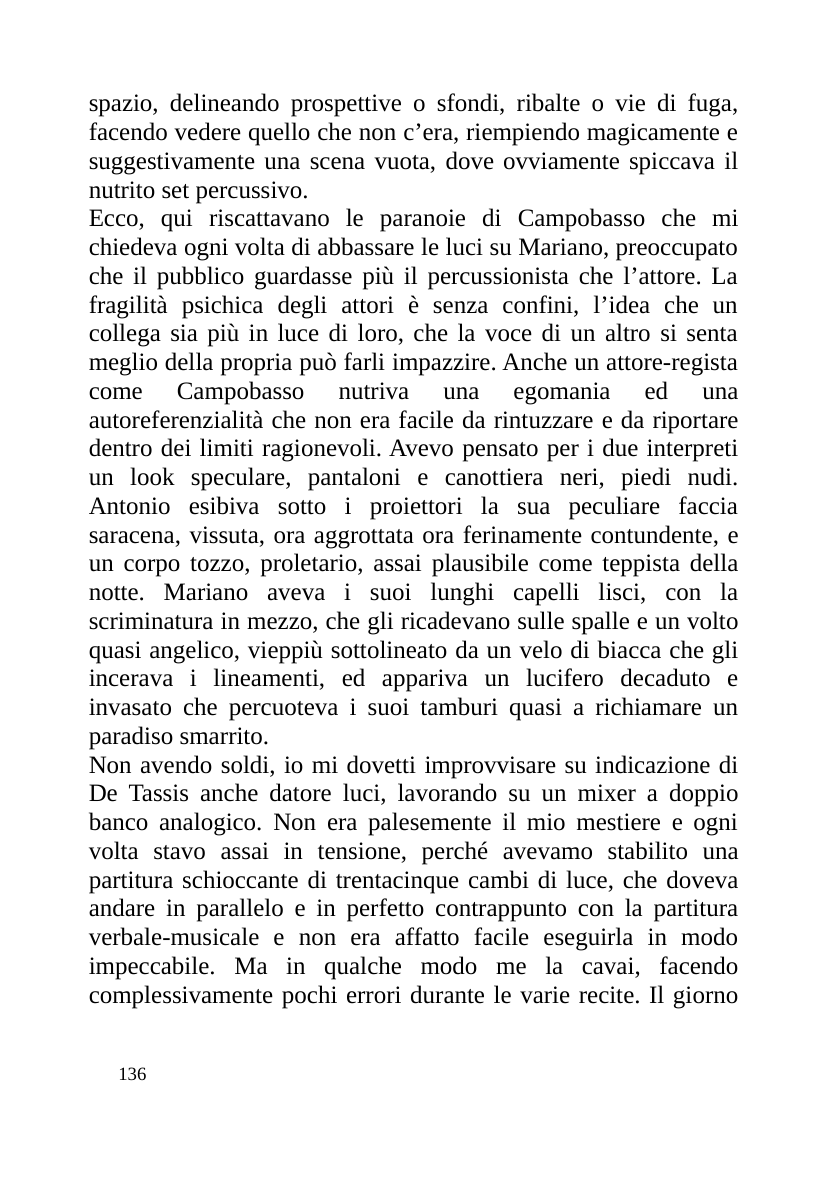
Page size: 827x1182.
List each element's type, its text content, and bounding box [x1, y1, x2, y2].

text spazio, delineando prospettive o sfondi, ribalte o vie di fuga, facendo vedere quello che non c’era, riempiendo magicamente e suggestivamente una scena vuota, dove ovviamente spiccava il nutrito set percussivo. [88, 88, 739, 203]
text Non avendo soldi, io mi dovetti improvvisare su indicazione di De Tassis anche datore luci, lavorando su un mixer a doppio banco analogico. Non era palesemente il mio mestiere e ogni volta stavo assai in tensione, perché avevamo stabilito una partitura schioccante di trentacinque cambi di luce, che doveva andare in parallelo e in perfetto contrappunto con la partitura verbale-musicale e non era affatto facile eseguirla in modo impeccabile. Ma in qualche modo me la cavai, facendo complessivamente pochi errori durante le varie recite. Il giorno [88, 750, 739, 1008]
text Ecco, qui riscattavano le paranoie di Campobasso che mi chiedeva ogni volta di abbassare le luci su Mariano, preoccupato che il pubblico guardasse più il percussionista che l’attore. La fragilità psichica degli attori è senza confini, l’idea che un collega sia più in luce di loro, che la voce di un altro si senta meglio della propria può farli impazzire. Anche un attore-regista come Campobasso nutriva una egomania ed una autoreferenzialità che non era facile da rintuzzare e da riportare dentro dei limiti ragionevoli. Avevo pensato per i due interpreti un look speculare, pantaloni e canottiera neri, piedi nudi. Antonio esibiva sotto i proiettori la sua peculiare faccia saracena, vissuta, ora aggrottata ora ferinamente contundente, e un corpo tozzo, proletario, assai plausibile come teppista della notte. Mariano aveva i suoi lunghi capelli lisci, con la scriminatura in mezzo, che gli ricadevano sulle spalle e un volto quasi angelico, vieppiù sottolineato da un velo di biacca che gli incerava i lineamenti, ed appariva un lucifero decaduto e invasato che percuoteva i suoi tamburi quasi a richiamare un paradiso smarrito. [88, 203, 739, 750]
